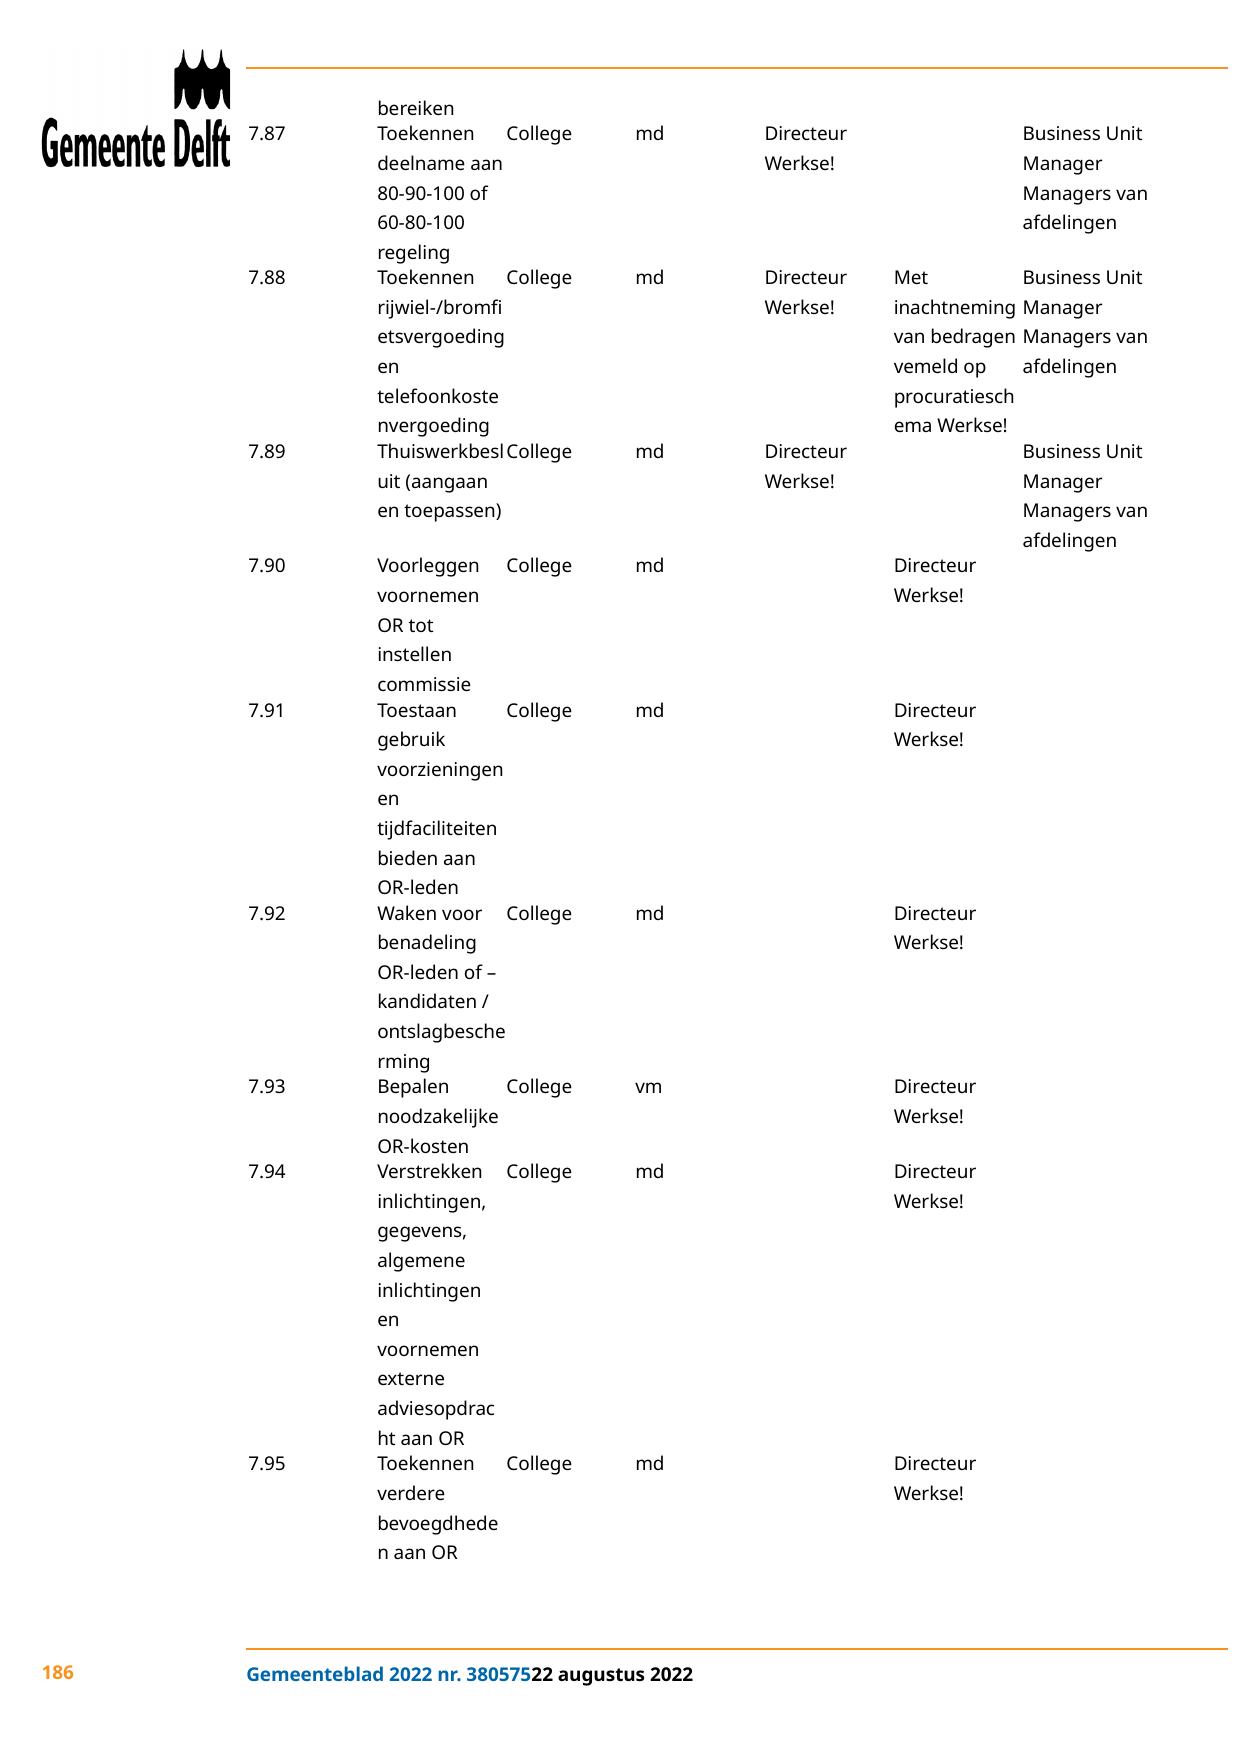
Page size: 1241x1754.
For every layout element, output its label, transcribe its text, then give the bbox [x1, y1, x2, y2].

table_cell [506, 1565, 635, 1591]
table_cell Toekennen verdere bevoegdheden aan OR [377, 1451, 506, 1565]
table_cell Met inachtneming van bedragen vemeld op procuratieschema Werkse! [894, 265, 1022, 438]
table_cell [1023, 1565, 1152, 1591]
table_cell md [635, 1451, 764, 1565]
table_cell [248, 95, 377, 121]
table_cell [764, 95, 893, 121]
table_cell md [635, 265, 764, 438]
table_cell [1023, 553, 1152, 697]
table_cell [635, 95, 764, 121]
table_cell [764, 1159, 893, 1451]
table_cell md [635, 438, 764, 553]
table_cell [1023, 1451, 1152, 1565]
table_cell Toestaan gebruik voorzieningen en tijdfaciliteiten bieden aan OR-leden [377, 697, 506, 900]
table_cell 7.90 [248, 553, 377, 697]
table_cell College [506, 1451, 635, 1565]
picture [41, 47, 231, 172]
table_cell Toekennen rijwiel-/bromfietsvergoeding en telefoonkostenvergoeding [377, 265, 506, 438]
table_cell College [506, 1159, 635, 1451]
table_cell 7.95 [248, 1451, 377, 1565]
table_cell [506, 95, 635, 121]
table_cell Bepalen noodzakelijke OR-kosten [377, 1074, 506, 1158]
table_cell Directeur Werkse! [894, 553, 1022, 697]
table_cell bereiken [377, 95, 506, 121]
table_cell College [506, 438, 635, 553]
table_cell Business Unit Manager Managers van afdelingen [1023, 121, 1152, 264]
table_cell [1023, 1159, 1152, 1451]
table_cell [894, 121, 1022, 264]
table_cell [1023, 1074, 1152, 1158]
table_cell College [506, 697, 635, 900]
table_cell 7.89 [248, 438, 377, 553]
table_cell Directeur Werkse! [764, 438, 893, 553]
table_cell [764, 900, 893, 1074]
table_cell vm [635, 1074, 764, 1158]
table_cell Voorleggen voornemen OR tot instellen commissie [377, 553, 506, 697]
table_cell md [635, 1159, 764, 1451]
table_cell Directeur Werkse! [894, 900, 1022, 1074]
table_cell 7.88 [248, 265, 377, 438]
table_cell Directeur Werkse! [764, 265, 893, 438]
table_cell md [635, 553, 764, 697]
table_cell 7.91 [248, 697, 377, 900]
table_cell Thuiswerkbesluit (aangaan en toepassen) [377, 438, 506, 553]
table_cell College [506, 900, 635, 1074]
table_cell Directeur Werkse! [894, 1451, 1022, 1565]
table_cell Waken voor benadeling OR-leden of –kandidaten / ontslagbescherming [377, 900, 506, 1074]
table_cell [1023, 900, 1152, 1074]
table_cell [764, 1074, 893, 1158]
table_cell [894, 95, 1022, 121]
table_cell Directeur Werkse! [894, 1159, 1022, 1451]
table_cell College [506, 553, 635, 697]
table_cell [764, 1565, 893, 1591]
table_cell Verstrekken inlichtingen, gegevens, algemene inlichtingen en voornemen externe adviesopdracht aan OR [377, 1159, 506, 1451]
table_cell [764, 1451, 893, 1565]
table_cell md [635, 900, 764, 1074]
table_cell College [506, 121, 635, 264]
table_cell [248, 1565, 377, 1591]
table_cell [764, 697, 893, 900]
table_cell [764, 553, 893, 697]
table_cell 7.93 [248, 1074, 377, 1158]
table_cell 7.87 [248, 121, 377, 264]
table_cell Business Unit Manager Managers van afdelingen [1023, 265, 1152, 438]
table_cell md [635, 121, 764, 264]
table_cell College [506, 265, 635, 438]
table_cell md [635, 697, 764, 900]
table_cell Toekennen deelname aan 80-90-100 of 60-80-100 regeling [377, 121, 506, 264]
table_cell 7.92 [248, 900, 377, 1074]
table_cell Directeur Werkse! [894, 1074, 1022, 1158]
table_cell Directeur Werkse! [764, 121, 893, 264]
table_cell Business Unit Manager Managers van afdelingen [1023, 438, 1152, 553]
table_cell Directeur Werkse! [894, 697, 1022, 900]
table_cell [1023, 697, 1152, 900]
table_cell [377, 1565, 506, 1591]
table_cell [894, 438, 1022, 553]
table_cell [894, 1565, 1022, 1591]
table_cell College [506, 1074, 635, 1158]
table_cell [635, 1565, 764, 1591]
table_cell 7.94 [248, 1159, 377, 1451]
table_cell [1023, 95, 1152, 121]
